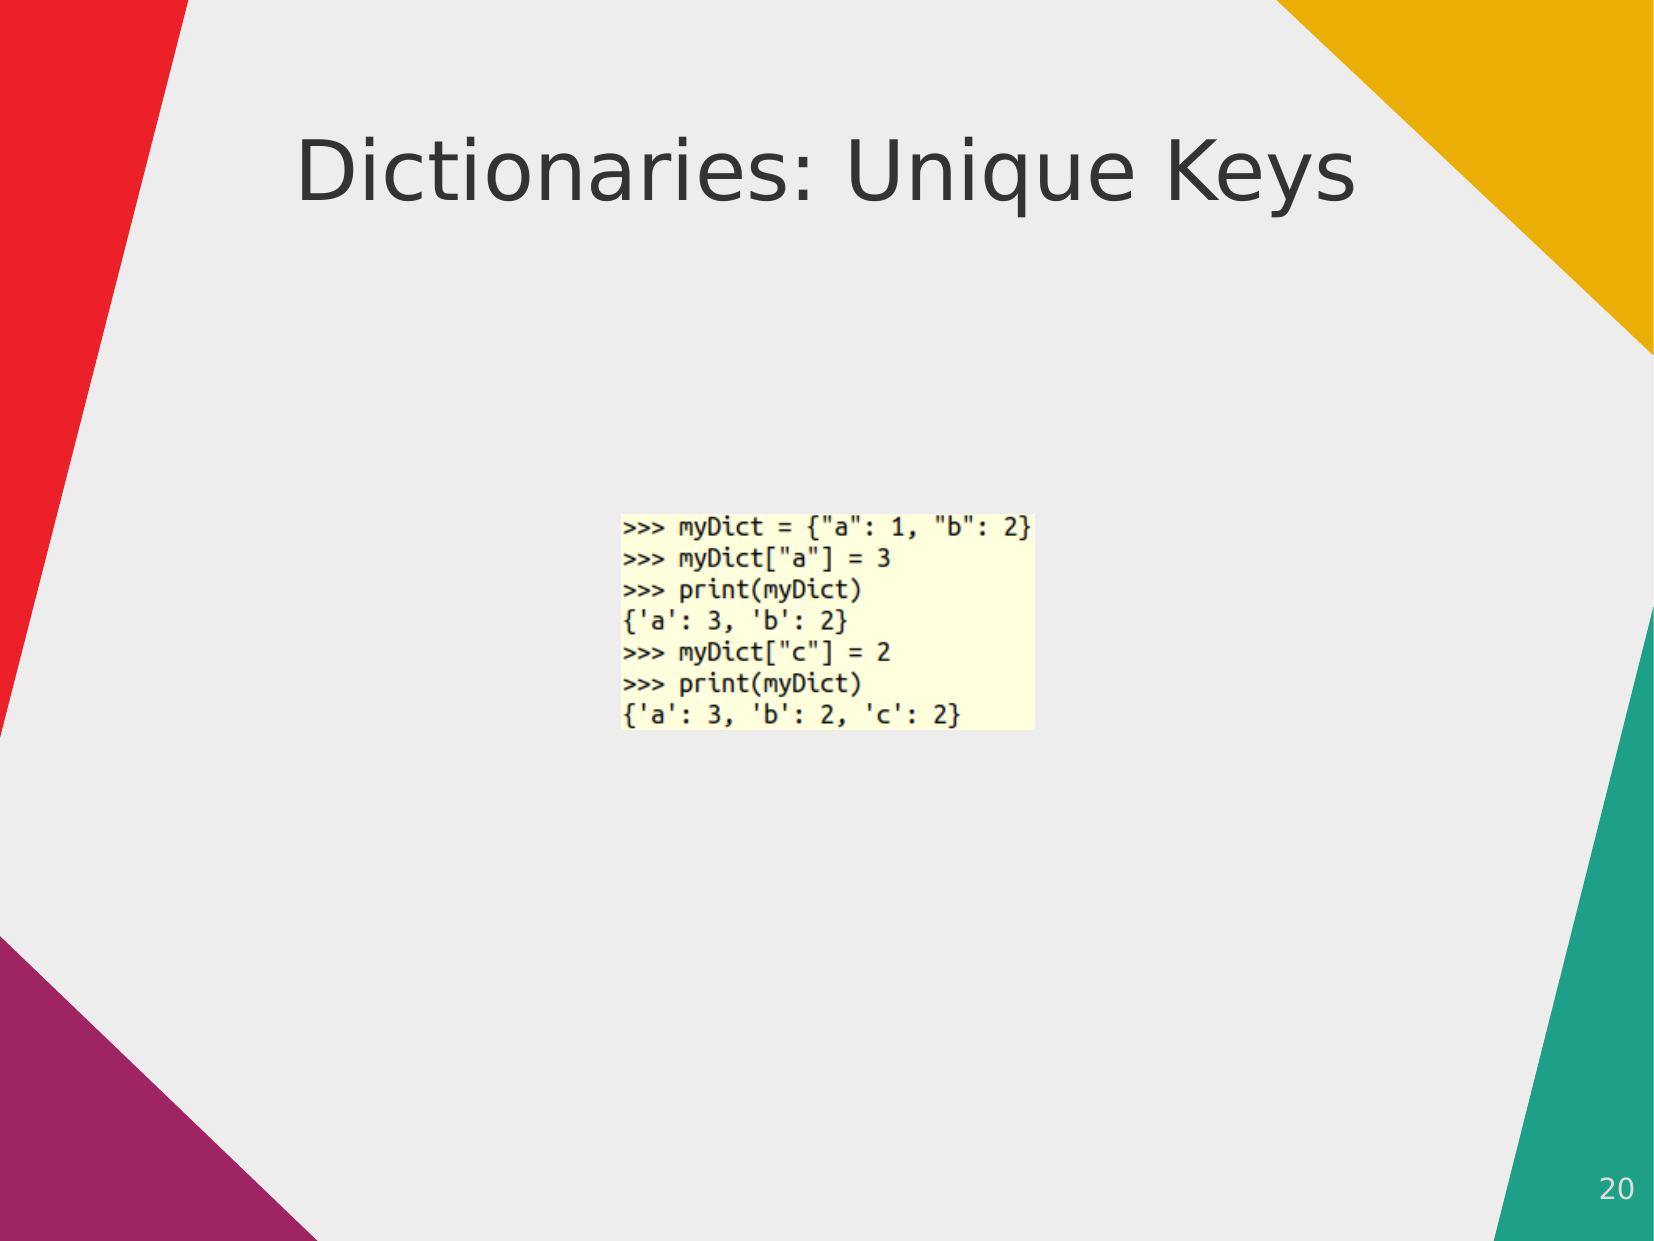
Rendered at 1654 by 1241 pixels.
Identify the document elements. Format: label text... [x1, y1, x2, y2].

title Dictionaries: Unique Keys [114, 73, 1539, 271]
picture [621, 514, 1035, 730]
